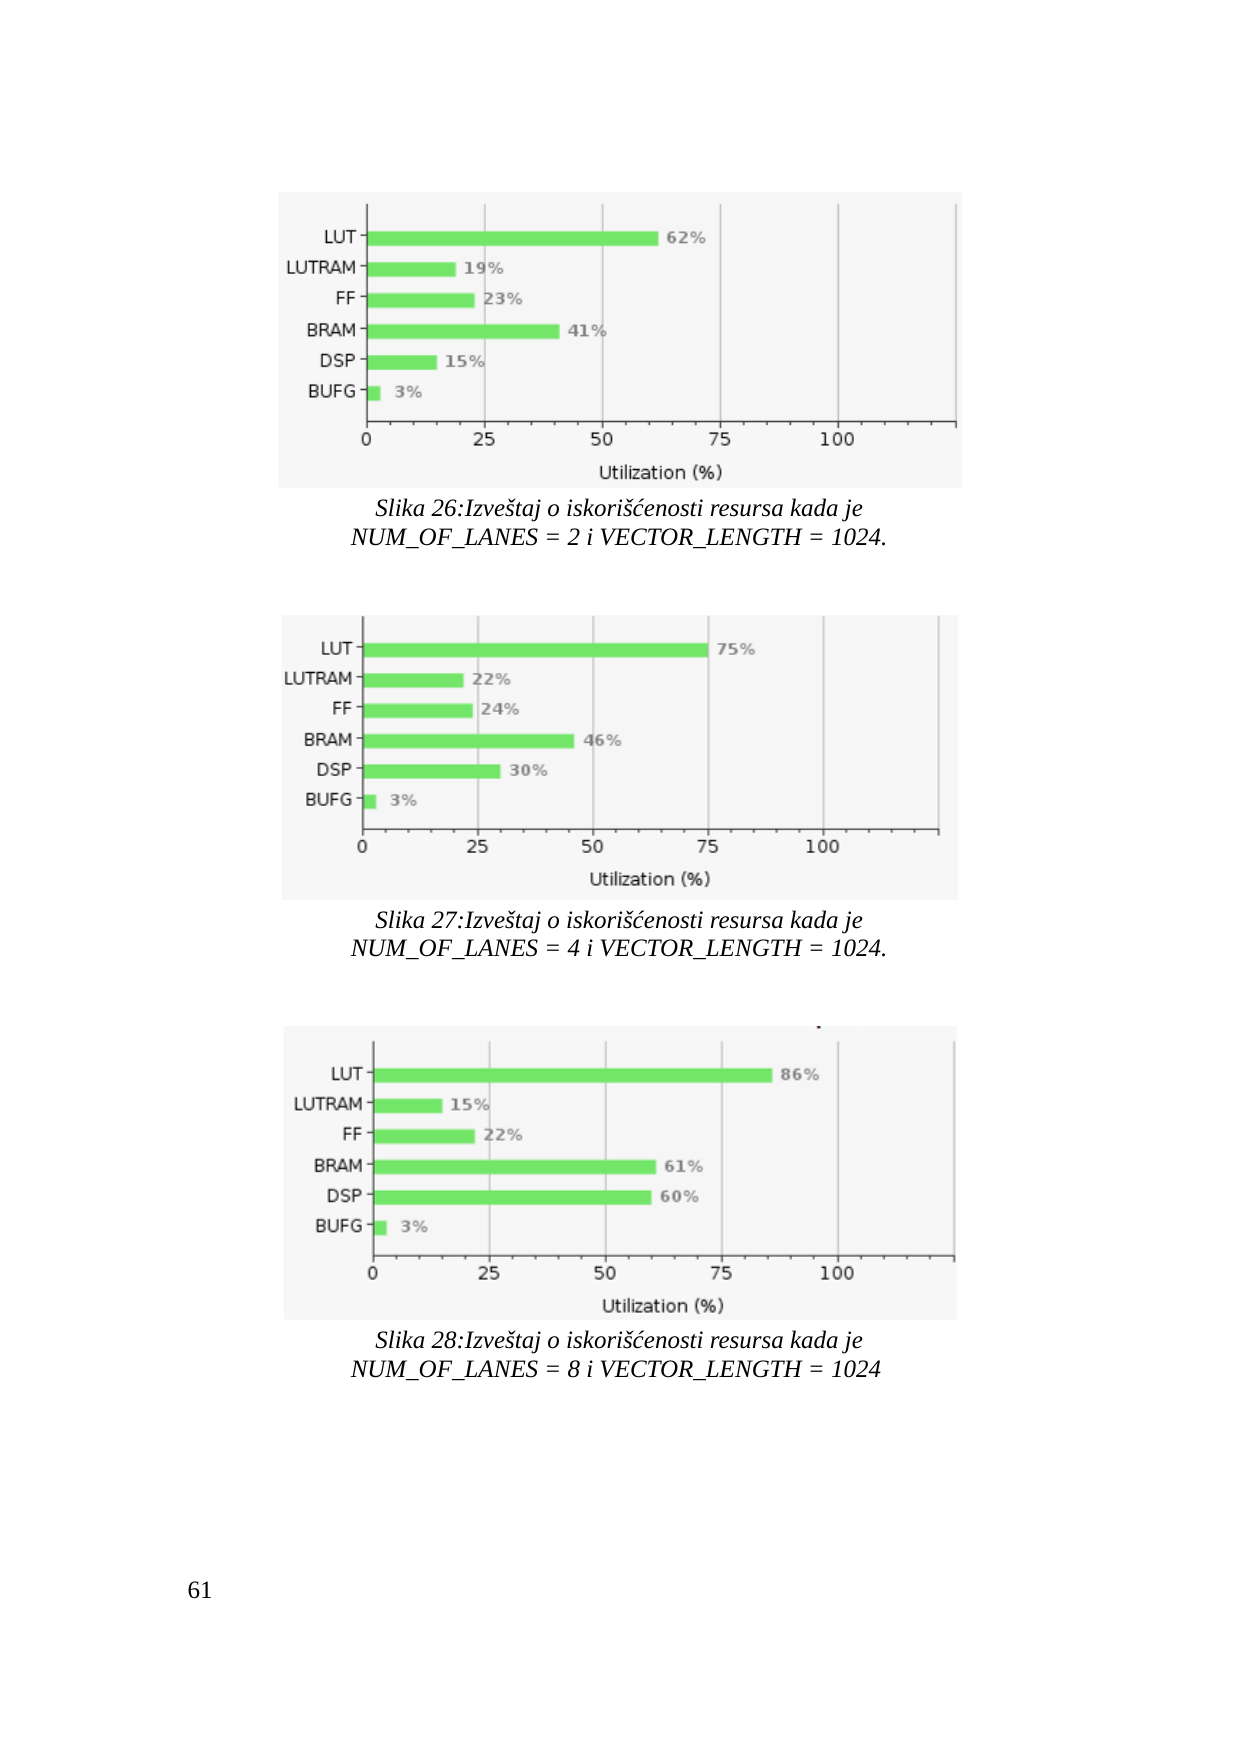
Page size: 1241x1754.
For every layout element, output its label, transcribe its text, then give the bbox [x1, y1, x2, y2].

text Slika 28:Izveštaj o iskorišćenosti resursa kada je NUM_OF_LANES = 8 i VECTOR_LENGTH = 1024 [284, 1320, 957, 1383]
picture [278, 192, 963, 488]
text Slika 27:Izveštaj o iskorišćenosti resursa kada je NUM_OF_LANES = 4 i VECTOR_LENGTH = 1024. [282, 900, 959, 962]
text Slika 26:Izveštaj o iskorišćenosti resursa kada je NUM_OF_LANES = 2 i VECTOR_LENGTH = 1024. [278, 488, 962, 551]
picture [281, 615, 959, 900]
picture [283, 1026, 957, 1320]
